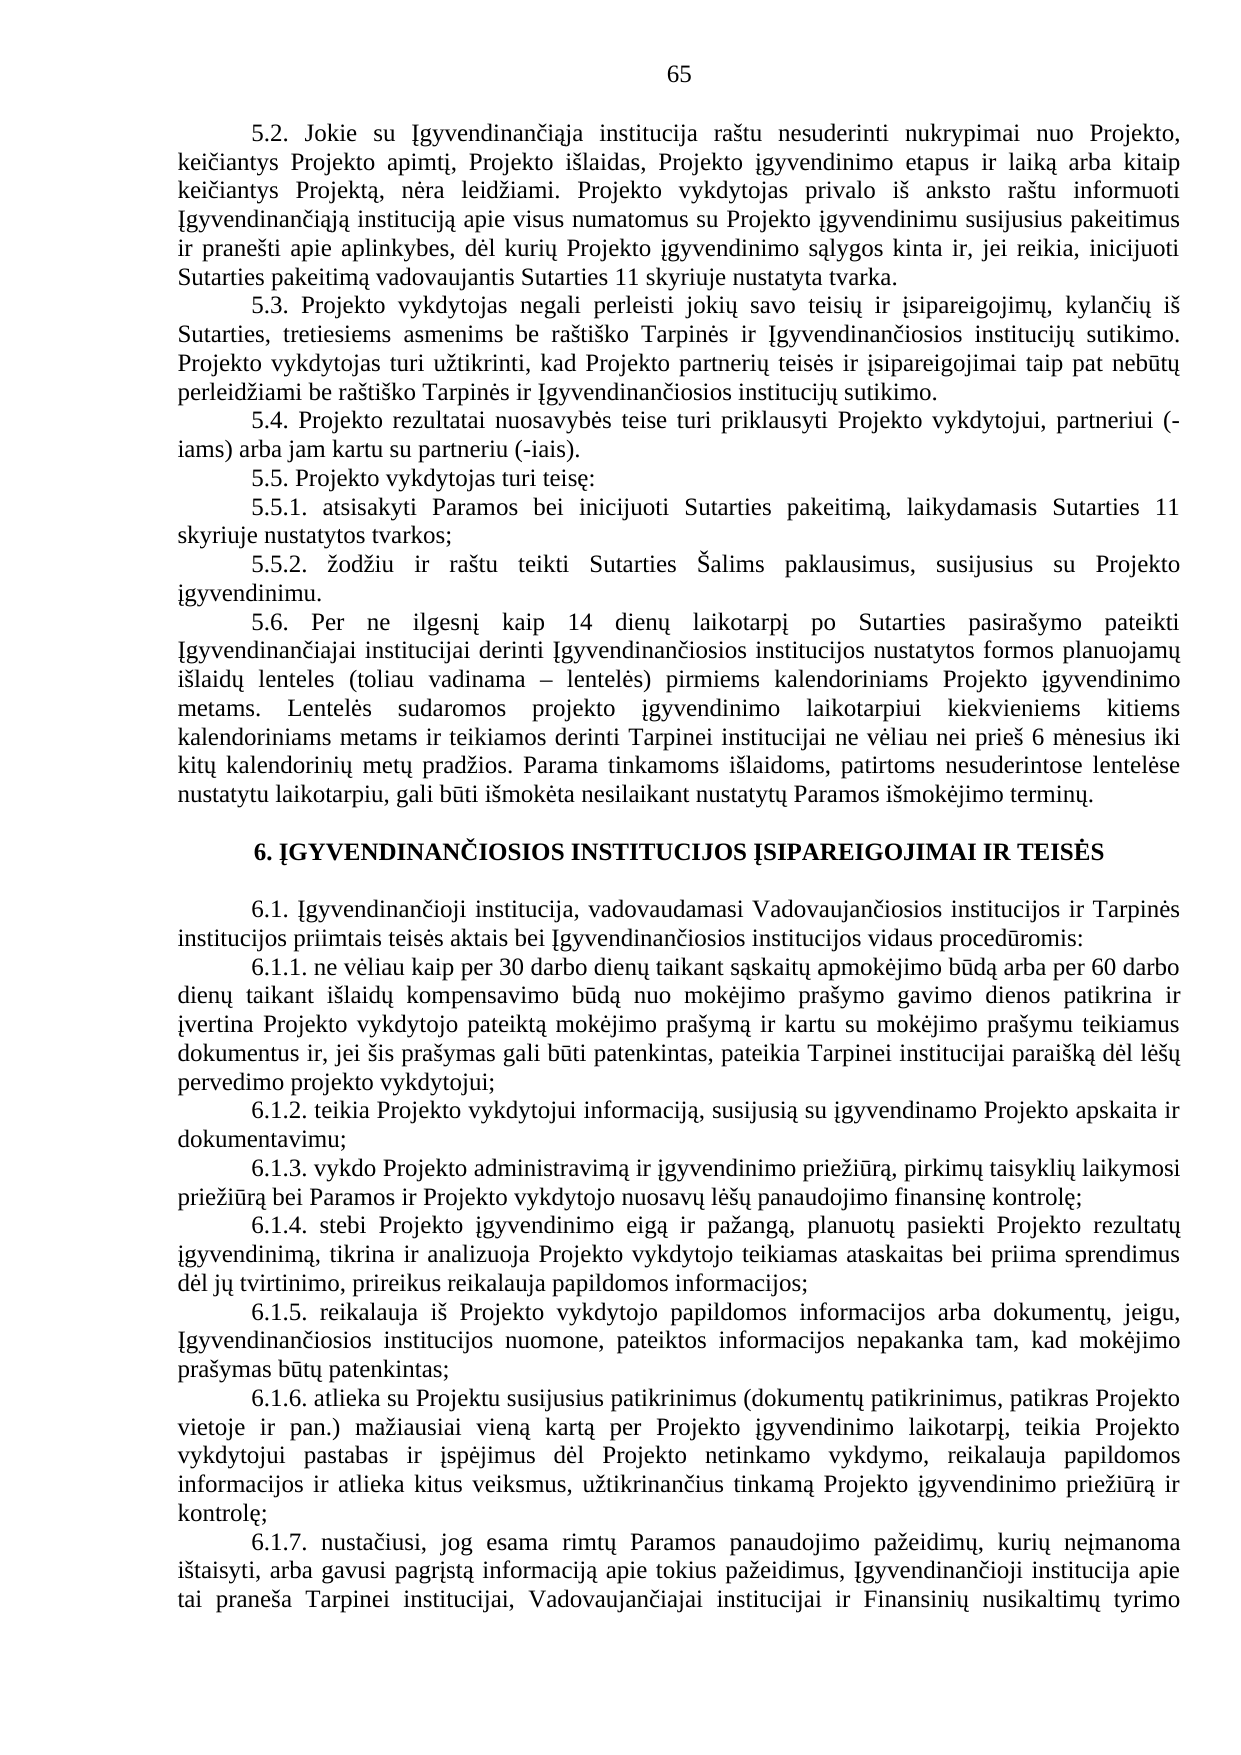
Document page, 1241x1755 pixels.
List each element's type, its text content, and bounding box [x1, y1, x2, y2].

text 6.1.2. teikia Projekto vykdytojui informaciją, susijusią su įgyvendinamo Projekto apskaita ir dokumentavimu; [177, 1096, 1181, 1153]
text 5.5.2. žodžiu ir raštu teikti Sutarties Šalims paklausimus, susijusius su Projekto įgyvendinimu. [177, 549, 1181, 607]
text 5.4. Projekto rezultatai nuosavybės teise turi priklausyti Projekto vykdytojui, partneriui (-iams) arba jam kartu su partneriu (-iais). [177, 406, 1181, 463]
text 6.1.7. nustačiusi, jog esama rimtų Paramos panaudojimo pažeidimų, kurių neįmanoma ištaisyti, arba gavusi pagrįstą informaciją apie tokius pažeidimus, Įgyvendinančioji institucija apie tai praneša Tarpinei institucijai, Vadovaujančiajai institucijai ir Finansinių nusikaltimų tyrimo [177, 1527, 1181, 1613]
text 6.1. Įgyvendinančioji institucija, vadovaudamasi Vadovaujančiosios institucijos ir Tarpinės institucijos priimtais teisės aktais bei Įgyvendinančiosios institucijos vidaus procedūromis: [177, 894, 1181, 952]
text 6.1.5. reikalauja iš Projekto vykdytojo papildomos informacijos arba dokumentų, jeigu, Įgyvendinančiosios institucijos nuomone, pateiktos informacijos nepakanka tam, kad mokėjimo prašymas būtų patenkintas; [177, 1297, 1181, 1383]
text 5.2. Jokie su Įgyvendinančiąja institucija raštu nesuderinti nukrypimai nuo Projekto, keičiantys Projekto apimtį, Projekto išlaidas, Projekto įgyvendinimo etapus ir laiką arba kitaip keičiantys Projektą, nėra leidžiami. Projekto vykdytojas privalo iš anksto raštu informuoti Įgyvendinančiąją instituciją apie visus numatomus su Projekto įgyvendinimu susijusius pakeitimus ir pranešti apie aplinkybes, dėl kurių Projekto įgyvendinimo sąlygos kinta ir, jei reikia, inicijuoti Sutarties pakeitimą vadovaujantis Sutarties 11 skyriuje nustatyta tvarka. [177, 118, 1181, 291]
text 5.3. Projekto vykdytojas negali perleisti jokių savo teisių ir įsipareigojimų, kylančių iš Sutarties, tretiesiems asmenims be raštiško Tarpinės ir Įgyvendinančiosios institucijų sutikimo. Projekto vykdytojas turi užtikrinti, kad Projekto partnerių teisės ir įsipareigojimai taip pat nebūtų perleidžiami be raštiško Tarpinės ir Įgyvendinančiosios institucijų sutikimo. [177, 291, 1181, 406]
text 5.6. Per ne ilgesnį kaip 14 dienų laikotarpį po Sutarties pasirašymo pateikti Įgyvendinančiajai institucijai derinti Įgyvendinančiosios institucijos nustatytos formos planuojamų išlaidų lenteles (toliau vadinama – lentelės) pirmiems kalendoriniams Projekto įgyvendinimo metams. Lentelės sudaromos projekto įgyvendinimo laikotarpiui kiekvieniems kitiems kalendoriniams metams ir teikiamos derinti Tarpinei institucijai ne vėliau nei prieš 6 mėnesius iki kitų kalendorinių metų pradžios. Parama tinkamoms išlaidoms, patirtoms nesuderintose lentelėse nustatytu laikotarpiu, gali būti išmokėta nesilaikant nustatytų Paramos išmokėjimo terminų. [177, 607, 1181, 808]
text 6.1.1. ne vėliau kaip per 30 darbo dienų taikant sąskaitų apmokėjimo būdą arba per 60 darbo dienų taikant išlaidų kompensavimo būdą nuo mokėjimo prašymo gavimo dienos patikrina ir įvertina Projekto vykdytojo pateiktą mokėjimo prašymą ir kartu su mokėjimo prašymu teikiamus dokumentus ir, jei šis prašymas gali būti patenkintas, pateikia Tarpinei institucijai paraišką dėl lėšų pervedimo projekto vykdytojui; [177, 952, 1181, 1096]
text 6.1.4. stebi Projekto įgyvendinimo eigą ir pažangą, planuotų pasiekti Projekto rezultatų įgyvendinimą, tikrina ir analizuoja Projekto vykdytojo teikiamas ataskaitas bei priima sprendimus dėl jų tvirtinimo, prireikus reikalauja papildomos informacijos; [177, 1211, 1181, 1297]
text 6.1.6. atlieka su Projektu susijusius patikrinimus (dokumentų patikrinimus, patikras Projekto vietoje ir pan.) mažiausiai vieną kartą per Projekto įgyvendinimo laikotarpį, teikia Projekto vykdytojui pastabas ir įspėjimus dėl Projekto netinkamo vykdymo, reikalauja papildomos informacijos ir atlieka kitus veiksmus, užtikrinančius tinkamą Projekto įgyvendinimo priežiūrą ir kontrolę; [177, 1383, 1181, 1527]
text 6.1.3. vykdo Projekto administravimą ir įgyvendinimo priežiūrą, pirkimų taisyklių laikymosi priežiūrą bei Paramos ir Projekto vykdytojo nuosavų lėšų panaudojimo finansinę kontrolę; [177, 1153, 1181, 1211]
text 6. ĮGYVENDINANČIOSIOS INSTITUCIJOS ĮSIPAREIGOJIMAI IR TEISĖS [177, 837, 1181, 866]
text 5.5. Projekto vykdytojas turi teisę: [177, 463, 1181, 492]
text 5.5.1. atsisakyti Paramos bei inicijuoti Sutarties pakeitimą, laikydamasis Sutarties 11 skyriuje nustatytos tvarkos; [177, 492, 1181, 549]
